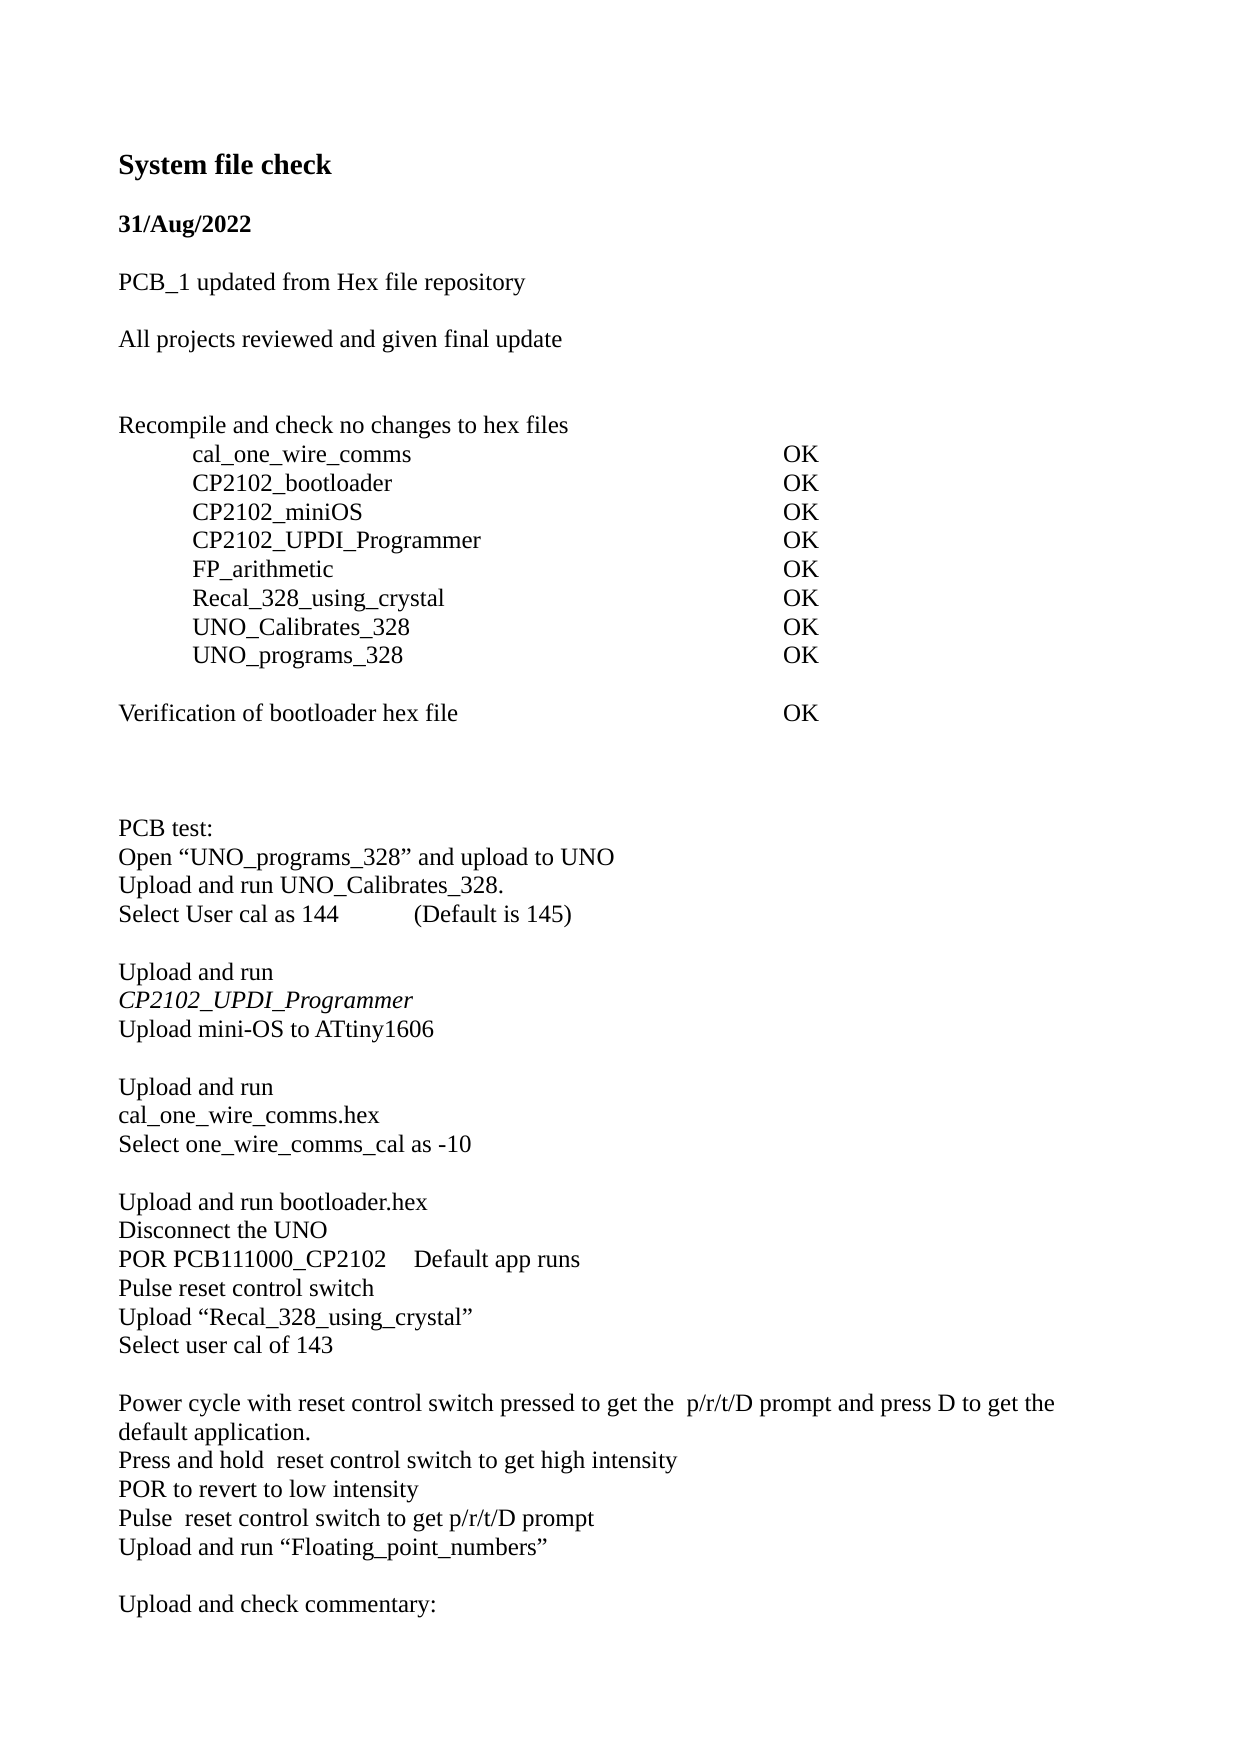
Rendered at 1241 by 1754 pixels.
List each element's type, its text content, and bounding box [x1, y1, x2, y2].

text Power cycle with reset control switch pressed to get the p/r/t/D prompt and press D to get the default application. [118, 1388, 1122, 1445]
text UNO_Calibrates_328 OK [118, 612, 1122, 640]
text FP_arithmetic OK [118, 554, 1122, 583]
text cal_one_wire_comms.hex [118, 1100, 1122, 1129]
text Select one_wire_comms_cal as -10 [118, 1129, 1122, 1158]
text CP2102_UPDI_Programmer [118, 985, 1122, 1014]
text Upload and run bootloader.hex [118, 1187, 1122, 1215]
text Upload mini-OS to ATtiny1606 [118, 1014, 1122, 1043]
text Upload and run UNO_Calibrates_328. [118, 870, 1122, 899]
text 31/Aug/2022 [118, 209, 1122, 238]
text Select user cal of 143 [118, 1330, 1122, 1359]
text Upload “Recal_328_using_crystal” [118, 1302, 1122, 1330]
text UNO_programs_328 OK [118, 640, 1122, 669]
text Select User cal as 144 (Default is 145) [118, 899, 1122, 928]
text Verification of bootloader hex file OK [118, 698, 1122, 727]
text Recal_328_using_crystal OK [118, 583, 1122, 612]
text Disconnect the UNO [118, 1215, 1122, 1244]
text POR PCB111000_CP2102 Default app runs [118, 1244, 1122, 1273]
text PCB test: [118, 813, 1122, 842]
text Press and hold reset control switch to get high intensity [118, 1445, 1122, 1474]
text Pulse reset control switch to get p/r/t/D prompt [118, 1503, 1122, 1532]
text PCB_1 updated from Hex file repository [118, 267, 1122, 295]
text Upload and run “Floating_point_numbers” [118, 1532, 1122, 1560]
text Open “UNO_programs_328” and upload to UNO [118, 842, 1122, 870]
text CP2102_UPDI_Programmer OK [118, 525, 1122, 554]
text cal_one_wire_comms OK [118, 439, 1122, 468]
text CP2102_bootloader OK [118, 468, 1122, 497]
text Pulse reset control switch [118, 1273, 1122, 1302]
text Upload and run [118, 957, 1122, 985]
text Upload and run [118, 1072, 1122, 1100]
text All projects reviewed and given final update [118, 324, 1122, 353]
text POR to revert to low intensity [118, 1474, 1122, 1503]
text CP2102_miniOS OK [118, 497, 1122, 525]
text Upload and check commentary: [118, 1589, 1122, 1618]
text System file check [118, 147, 1122, 180]
text Recompile and check no changes to hex files [118, 410, 1122, 439]
